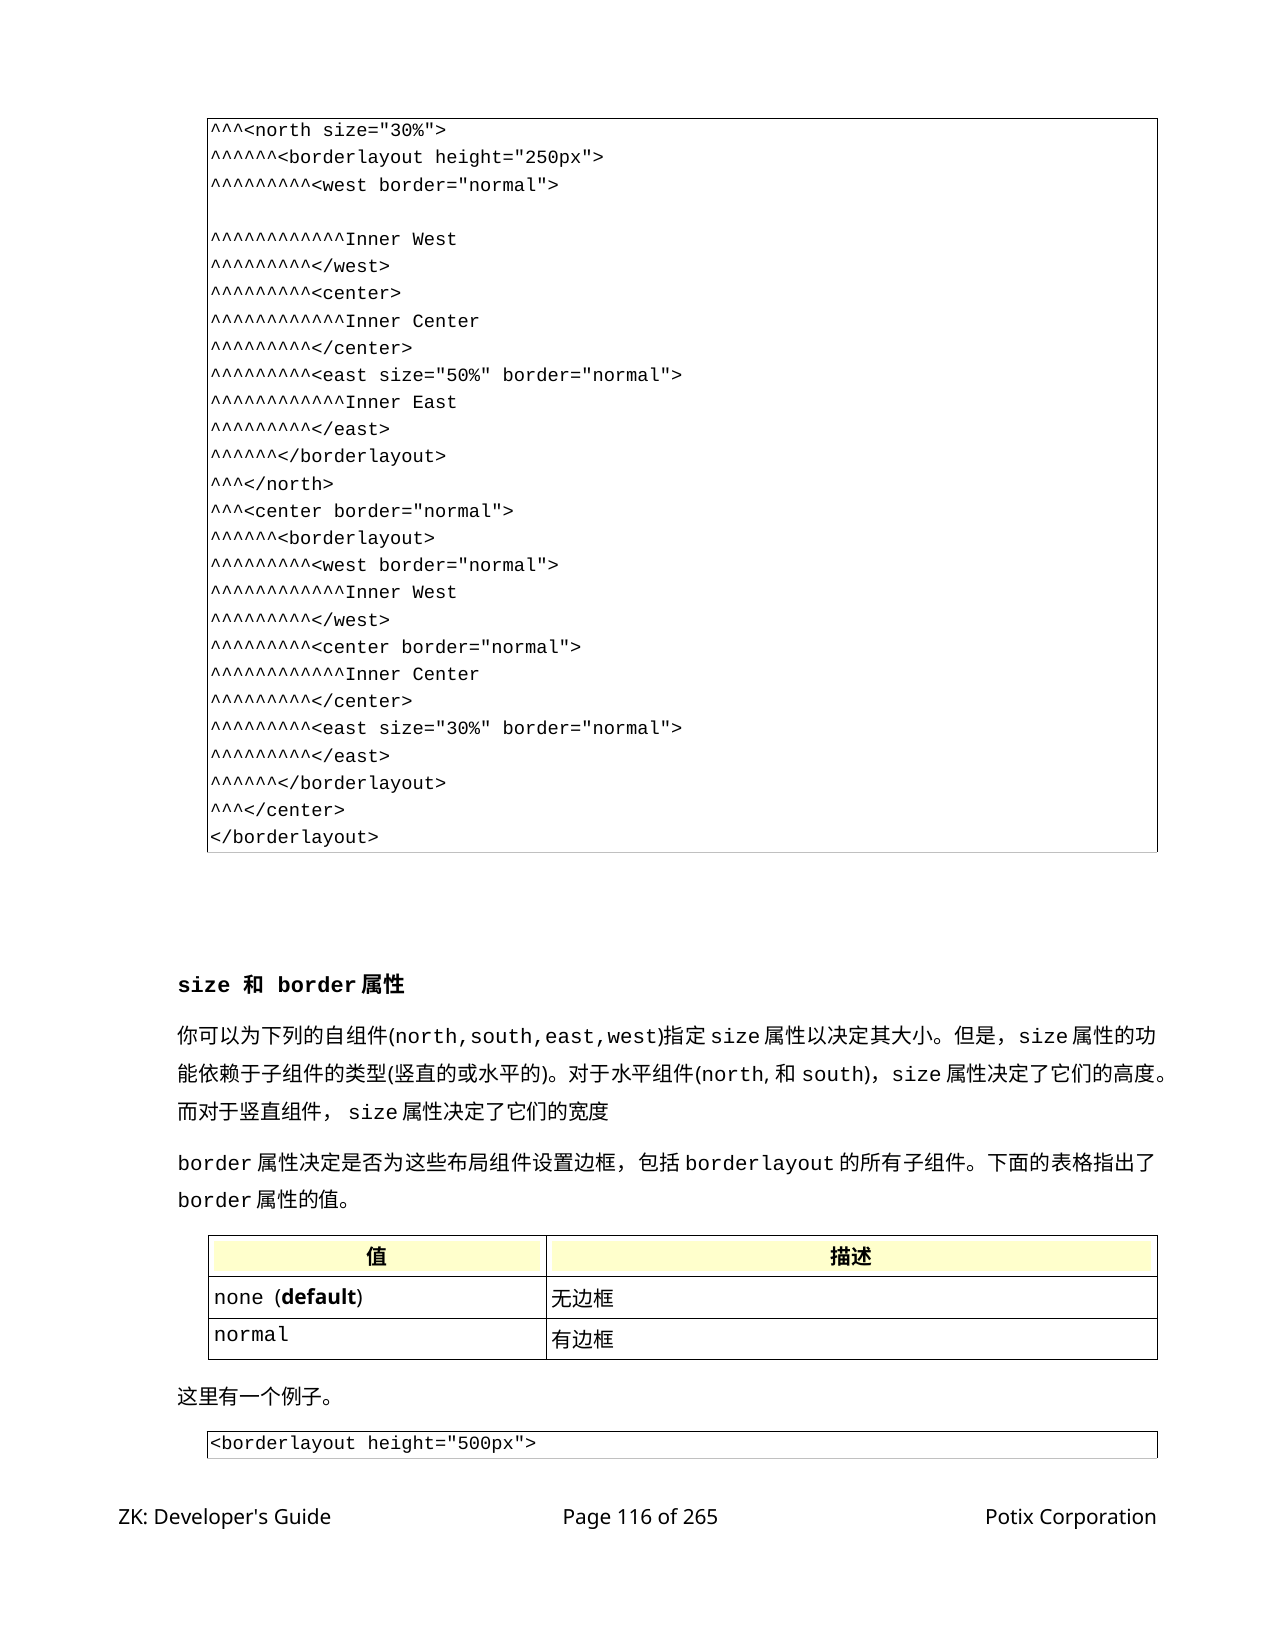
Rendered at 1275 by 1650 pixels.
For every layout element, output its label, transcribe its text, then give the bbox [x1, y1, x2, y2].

text ^^^^^^^^^<east size="50%" border="normal"> [208, 363, 1157, 387]
text ^^^^^^^^^</east> [208, 743, 1157, 768]
text ^^^^^^<borderlayout> [208, 526, 1157, 550]
text ^^^<center border="normal"> [208, 499, 1157, 523]
text ^^^^^^^^^^^^Inner West [208, 227, 1157, 251]
text ^^^^^^<borderlayout height="250px"> [208, 145, 1157, 169]
text ^^^^^^^^^<east size="30%" border="normal"> [208, 716, 1157, 741]
text ^^^^^^^^^^^^Inner Center [208, 662, 1157, 686]
text ^^^^^^</borderlayout> [208, 771, 1157, 795]
text ^^^^^^^^^</west> [208, 254, 1157, 278]
table_cell 无边框 [547, 1277, 1157, 1318]
text ^^^^^^^^^<center> [208, 281, 1157, 306]
table_header 值 [209, 1236, 546, 1276]
text ^^^^^^^^^^^^Inner East [208, 390, 1157, 414]
text ^^^^^^^^^</east> [208, 417, 1157, 441]
table_cell none (default) [209, 1277, 546, 1318]
text ^^^^^^^^^<center border="normal"> [208, 635, 1157, 659]
text ^^^</north> [208, 472, 1157, 496]
text ^^^^^^</borderlayout> [208, 444, 1157, 469]
text border属性决定是否为这些布局组件设置边框，包括borderlayout的所有子组件。下面的表格指出了border属性的值。 [177, 1146, 1157, 1214]
text ^^^^^^^^^<west border="normal"> [208, 172, 1157, 197]
text ^^^</center> [208, 798, 1157, 822]
text ^^^^^^^^^<west border="normal"> [208, 553, 1157, 577]
text ^^^^^^^^^</center> [208, 689, 1157, 713]
text ^^^^^^^^^</center> [208, 336, 1157, 360]
text </borderlayout> [208, 825, 1157, 852]
text <borderlayout height="500px"> [208, 1432, 1157, 1458]
text 你可以为下列的自组件(north,south,east,west)指定size属性以决定其大小。但是，size属性的功能依赖于子组件的类型(竖直的或水平的)。对于水平组件(north, 和 south)，size属性决定了它们的高度。而对于竖直组件， size属性决定了它们的宽度 [177, 1020, 1157, 1126]
table_header 描述 [547, 1236, 1157, 1276]
text ^^^^^^^^^^^^Inner Center [208, 308, 1157, 333]
table_cell normal [209, 1319, 546, 1359]
text ^^^^^^^^^</west> [208, 607, 1157, 632]
text 这里有一个例子。 [177, 1380, 1157, 1410]
text ^^^<north size="30%"> [208, 119, 1157, 142]
text ^^^^^^^^^^^^Inner West [208, 580, 1157, 604]
table_cell 有边框 [547, 1319, 1157, 1359]
subtitle size 和 border属性 [177, 967, 1157, 999]
